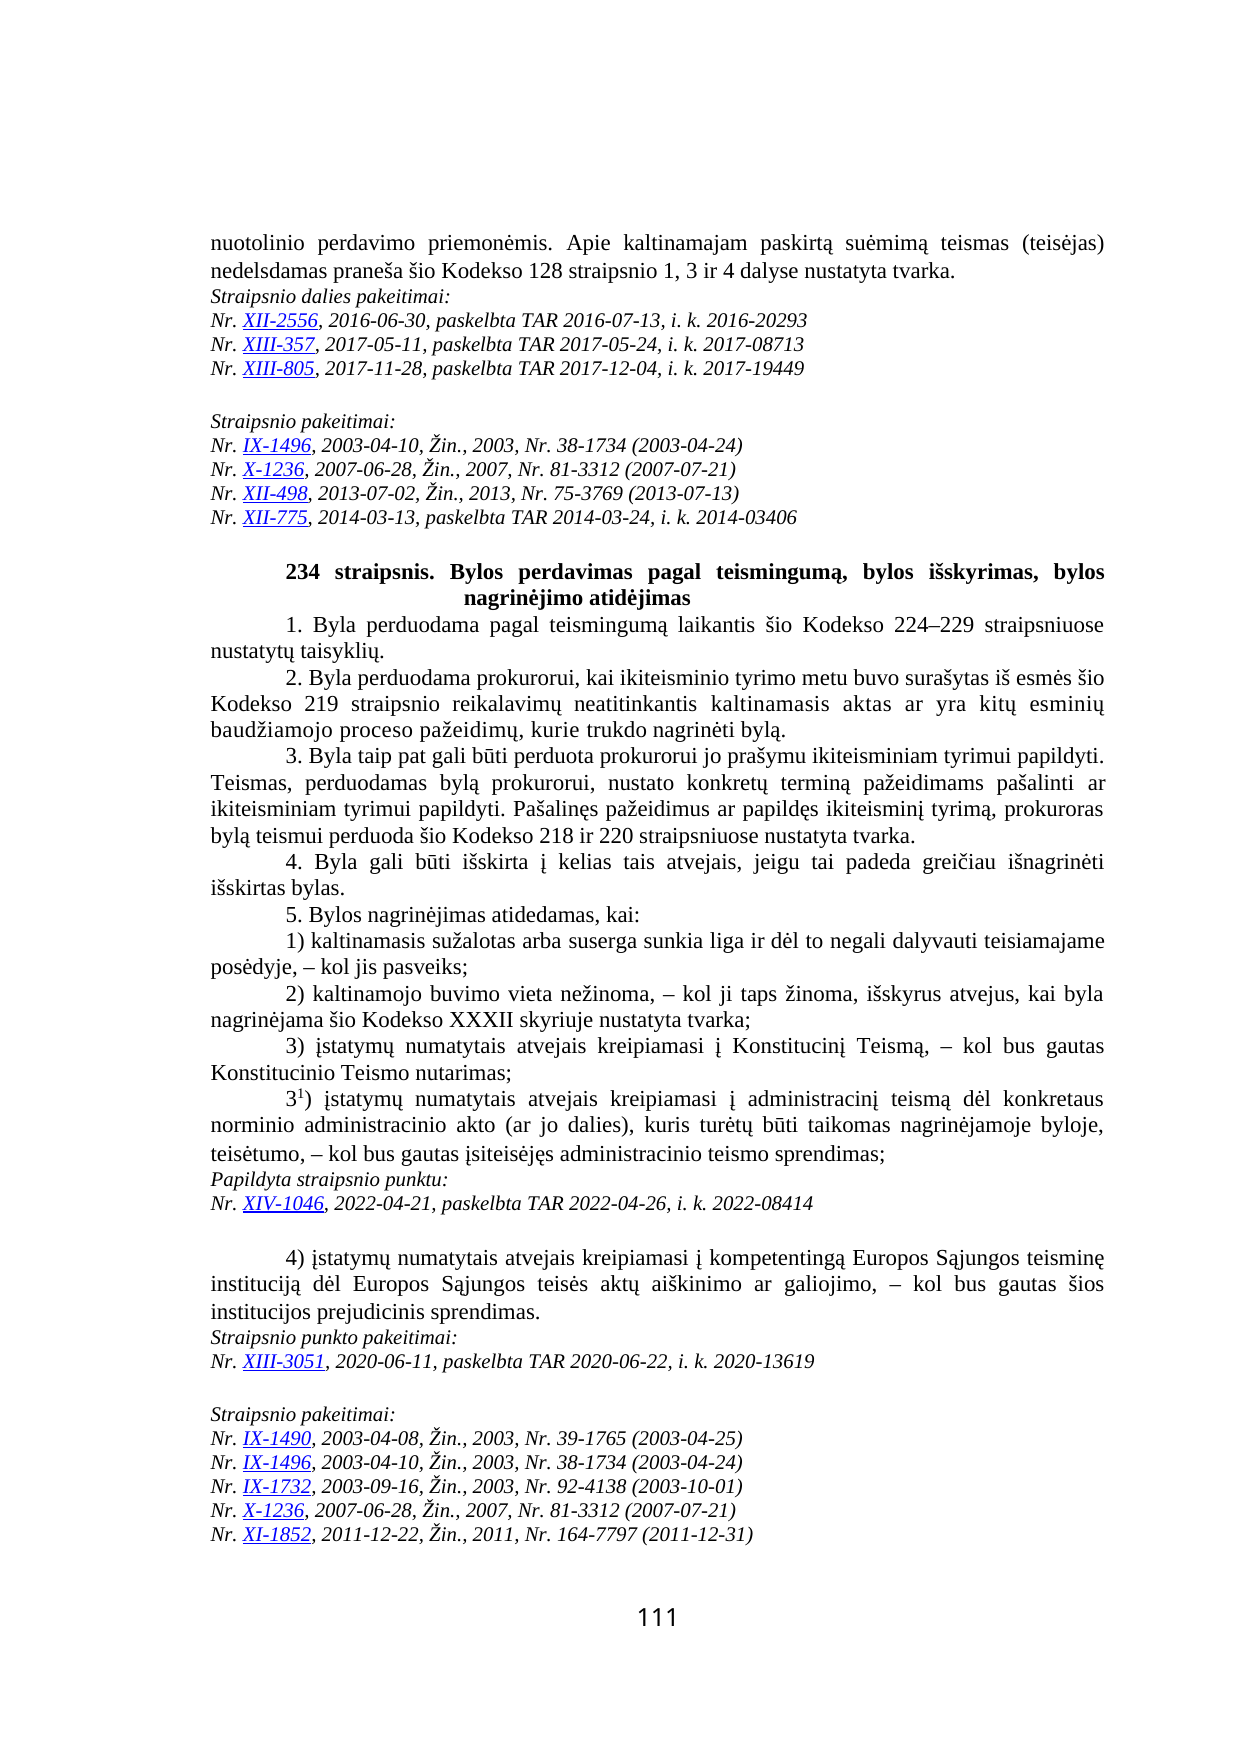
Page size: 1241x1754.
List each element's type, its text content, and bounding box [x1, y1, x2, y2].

text Nr. XII-2556, 2016-06-30, paskelbta TAR 2016-07-13, i. k. 2016-20293 [210, 308, 1105, 332]
text 31) įstatymų numatytais atvejais kreipiamasi į administracinį teismą dėl konkretaus norminio administracinio akto (ar jo dalies), kuris turėtų būti taikomas nagrinėjamoje byloje, teisėtumo, – kol bus gautas įsiteisėjęs administracinio teismo sprendimas; [210, 1085, 1105, 1167]
text 5. Bylos nagrinėjimas atidedamas, kai: [210, 901, 1105, 927]
text Nr. XIII-357, 2017-05-11, paskelbta TAR 2017-05-24, i. k. 2017-08713 [210, 332, 1105, 356]
text Straipsnio pakeitimai: [210, 409, 1105, 433]
text nuotolinio perdavimo priemonėmis. Apie kaltinamajam paskirtą suėmimą teismas (teisėjas) nedelsdamas praneša šio Kodekso 128 straipsnio 1, 3 ir 4 dalyse nustatyta tvarka. [210, 229, 1105, 284]
text 2. Byla perduodama prokurorui, kai ikiteisminio tyrimo metu buvo surašytas iš esmės šio Kodekso 219 straipsnio reikalavimų neatitinkantis kaltinamasis aktas ar yra kitų esminių baudžiamojo proceso pažeidimų, kurie trukdo nagrinėti bylą. [210, 663, 1105, 743]
text Straipsnio punkto pakeitimai: [210, 1325, 1105, 1349]
text Nr. XIII-3051, 2020-06-11, paskelbta TAR 2020-06-22, i. k. 2020-13619 [210, 1349, 1105, 1373]
text Nr. XII-775, 2014-03-13, paskelbta TAR 2014-03-24, i. k. 2014-03406 [210, 505, 1105, 529]
text 1. Byla perduodama pagal teismingumą laikantis šio Kodekso 224–229 straipsniuose nustatytų taisyklių. [210, 611, 1105, 663]
text Nr. XIII-805, 2017-11-28, paskelbta TAR 2017-12-04, i. k. 2017-19449 [210, 356, 1105, 380]
text Nr. XII-498, 2013-07-02, Žin., 2013, Nr. 75-3769 (2013-07-13) [210, 481, 1105, 505]
text 4) įstatymų numatytais atvejais kreipiamasi į kompetentingą Europos Sąjungos teisminę instituciją dėl Europos Sąjungos teisės aktų aiškinimo ar galiojimo, – kol bus gautas šios institucijos prejudicinis sprendimas. [210, 1243, 1105, 1325]
text Nr. IX-1496, 2003-04-10, Žin., 2003, Nr. 38-1734 (2003-04-24) [210, 1450, 1105, 1474]
text 3) įstatymų numatytais atvejais kreipiamasi į Konstitucinį Teismą, – kol bus gautas Konstitucinio Teismo nutarimas; [210, 1032, 1105, 1085]
text Nr. XI-1852, 2011-12-22, Žin., 2011, Nr. 164-7797 (2011-12-31) [210, 1522, 1105, 1546]
text 2) kaltinamojo buvimo vieta nežinoma, – kol ji taps žinoma, išskyrus atvejus, kai byla nagrinėjama šio Kodekso XXXII skyriuje nustatyta tvarka; [210, 980, 1105, 1032]
text Straipsnio dalies pakeitimai: [210, 284, 1105, 308]
text Nr. IX-1732, 2003-09-16, Žin., 2003, Nr. 92-4138 (2003-10-01) [210, 1474, 1105, 1498]
text Nr. XIV-1046, 2022-04-21, paskelbta TAR 2022-04-26, i. k. 2022-08414 [210, 1191, 1105, 1215]
text 3. Byla taip pat gali būti perduota prokurorui jo prašymu ikiteisminiam tyrimui papildyti. Teismas, perduodamas bylą prokurorui, nustato konkretų terminą pažeidimams pašalinti ar ikiteisminiam tyrimui papildyti. Pašalinęs pažeidimus ar papildęs ikiteisminį tyrimą, prokuroras bylą teismui perduoda šio Kodekso 218 ir 220 straipsniuose nustatyta tvarka. [210, 743, 1105, 848]
text Papildyta straipsnio punktu: [210, 1167, 1105, 1191]
text 4. Byla gali būti išskirta į kelias tais atvejais, jeigu tai padeda greičiau išnagrinėti išskirtas bylas. [210, 848, 1105, 901]
text Nr. X-1236, 2007-06-28, Žin., 2007, Nr. 81-3312 (2007-07-21) [210, 1498, 1105, 1522]
text Nr. X-1236, 2007-06-28, Žin., 2007, Nr. 81-3312 (2007-07-21) [210, 457, 1105, 481]
text Nr. IX-1496, 2003-04-10, Žin., 2003, Nr. 38-1734 (2003-04-24) [210, 433, 1105, 457]
text Nr. IX-1490, 2003-04-08, Žin., 2003, Nr. 39-1765 (2003-04-25) [210, 1426, 1105, 1450]
text 1) kaltinamasis sužalotas arba suserga sunkia liga ir dėl to negali dalyvauti teisiamajame posėdyje, – kol jis pasveiks; [210, 927, 1105, 980]
text 234 straipsnis. Bylos perdavimas pagal teismingumą, bylos išskyrimas, bylos nagrinėjimo atidėjimas [285, 558, 1105, 611]
text Straipsnio pakeitimai: [210, 1402, 1105, 1426]
